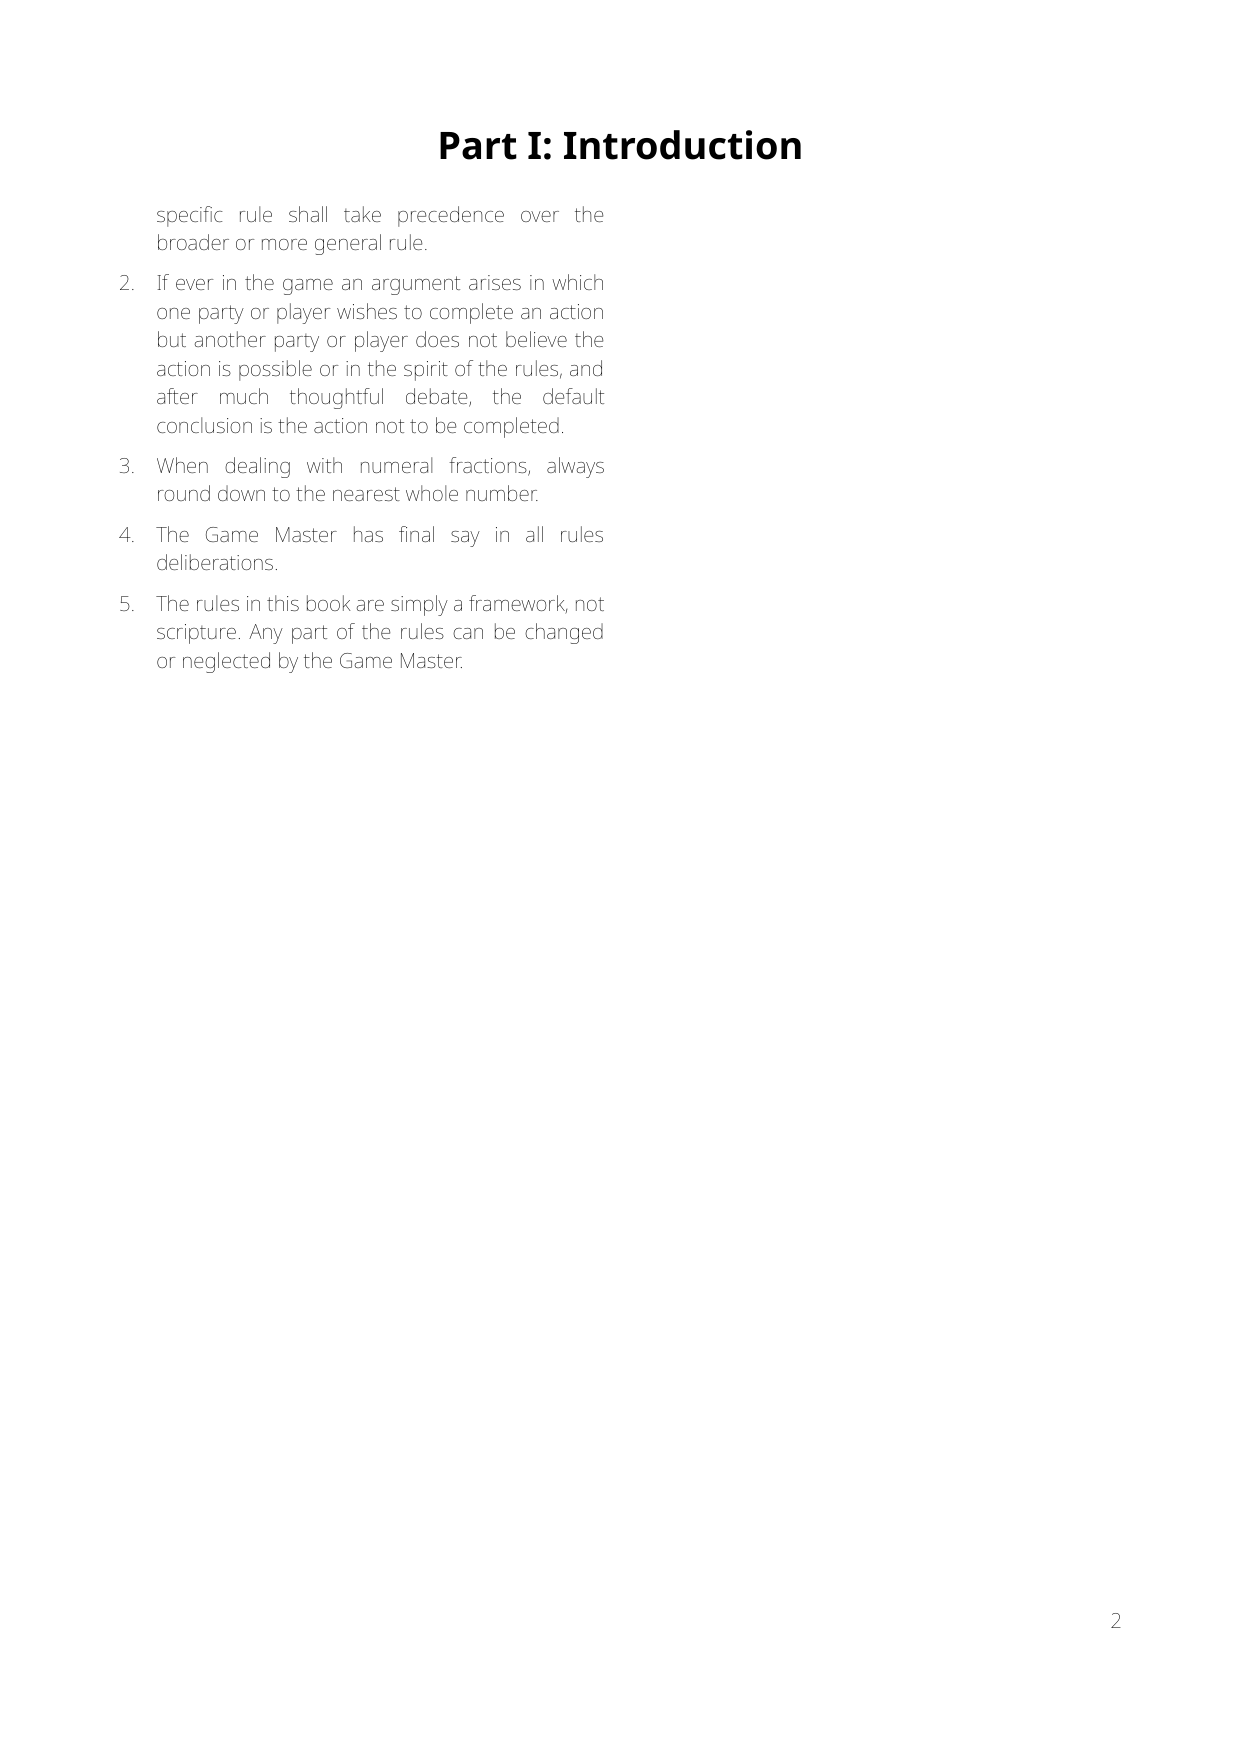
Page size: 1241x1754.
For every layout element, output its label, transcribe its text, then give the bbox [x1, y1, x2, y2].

list The rules in this book are simply a framework, not scripture. Any part of the rules can be changed or neglected by the Game Master. [118, 589, 605, 674]
list When dealing with numeral fractions, always round down to the nearest whole number. [118, 451, 605, 508]
list If ever in the game an argument arises in which one party or player wishes to complete an action but another party or player does not believe the action is possible or in the spirit of the rules, and after much thoughtful debate, the default conclusion is the action not to be completed. [118, 268, 605, 439]
list specific rule shall take precedence over the broader or more general rule. [118, 200, 605, 257]
list The Game Master has final say in all rules deliberations. [118, 520, 605, 577]
